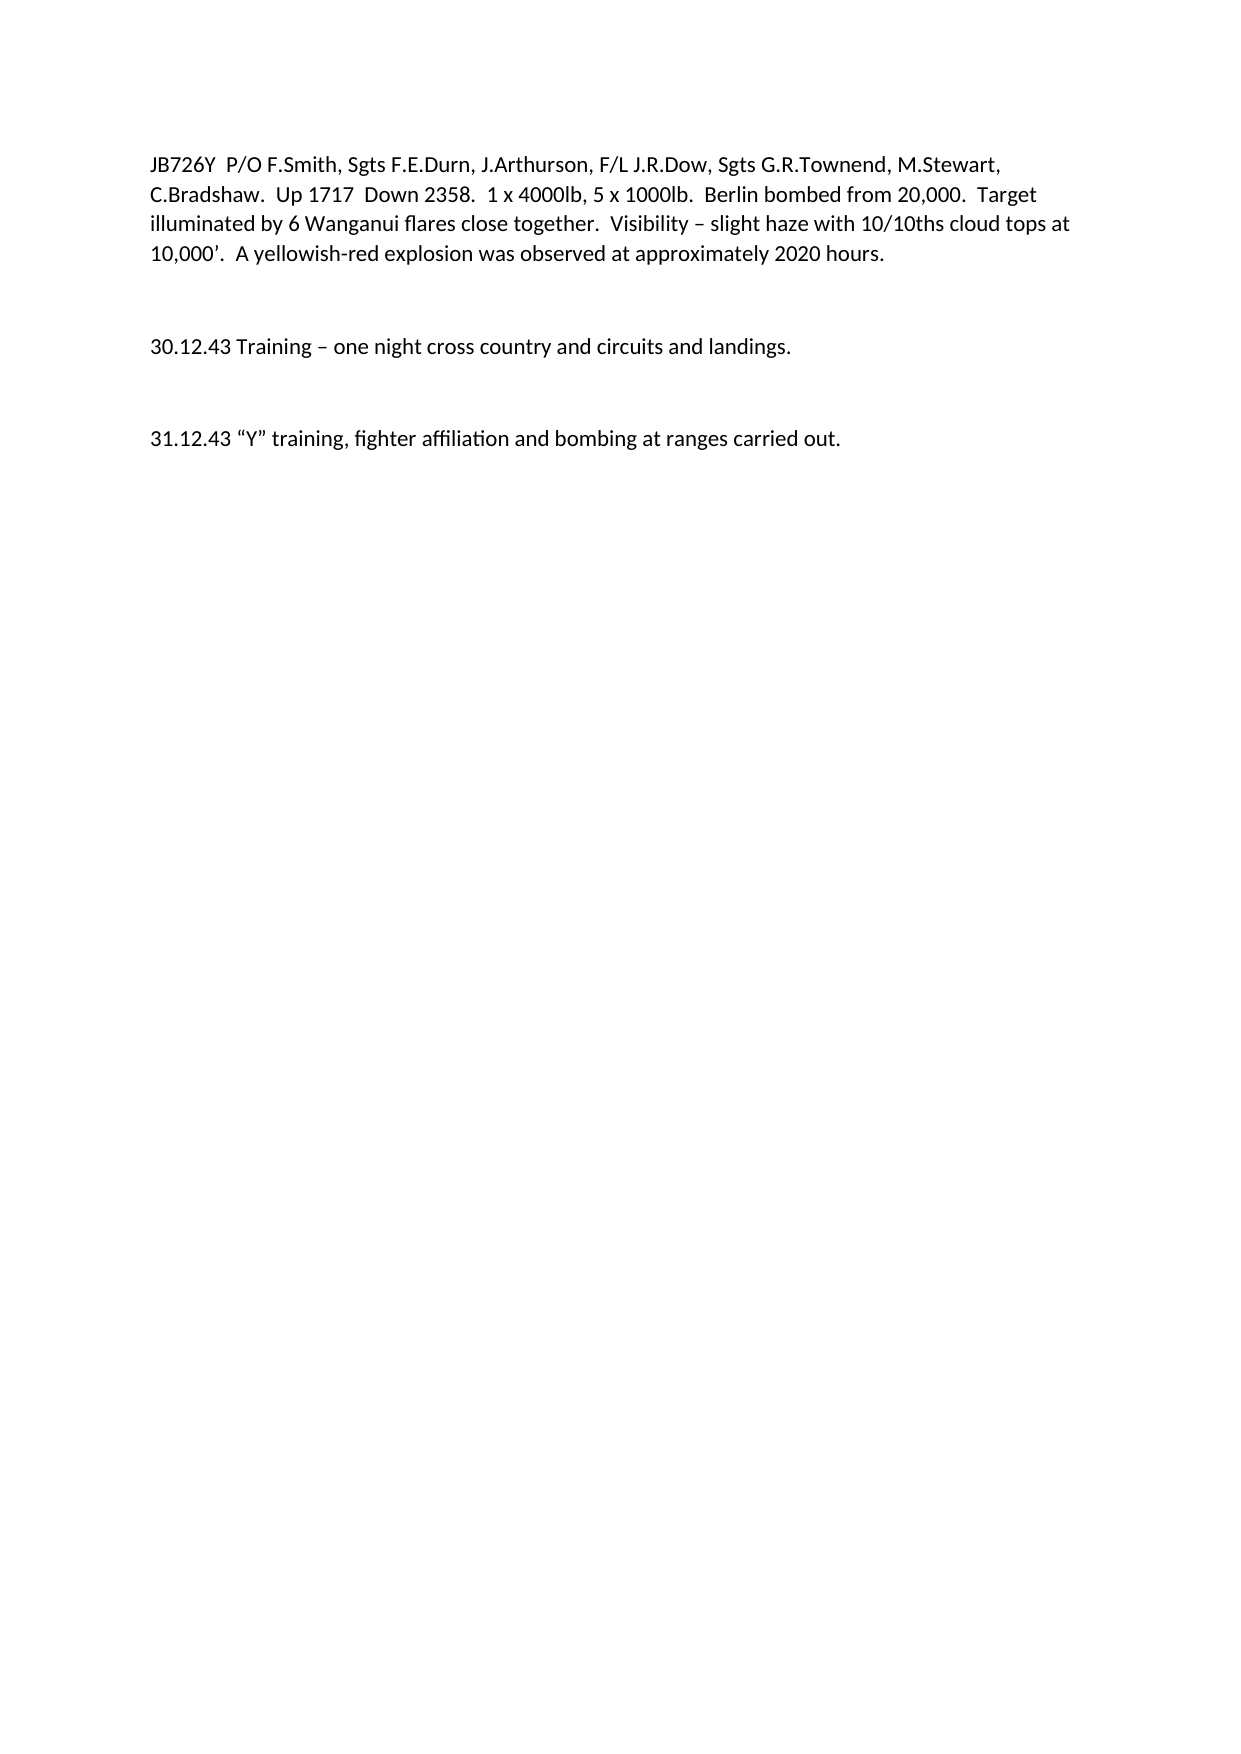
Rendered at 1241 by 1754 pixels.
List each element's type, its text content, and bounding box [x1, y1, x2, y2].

text 31.12.43 “Y” training, fighter affiliation and bombing at ranges carried out. [150, 424, 1090, 452]
text 30.12.43 Training – one night cross country and circuits and landings. [150, 332, 1090, 360]
text JB726Y P/O F.Smith, Sgts F.E.Durn, J.Arthurson, F/L J.R.Dow, Sgts G.R.Townend, M.Stewart, C.Bradshaw. Up 1717 Down 2358. 1 x 4000lb, 5 x 1000lb. Berlin bombed from 20,000. Target illuminated by 6 Wanganui flares close together. Visibility – slight haze with 10/10ths cloud tops at 10,000’. A yellowish-red explosion was observed at approximately 2020 hours. [150, 150, 1090, 267]
